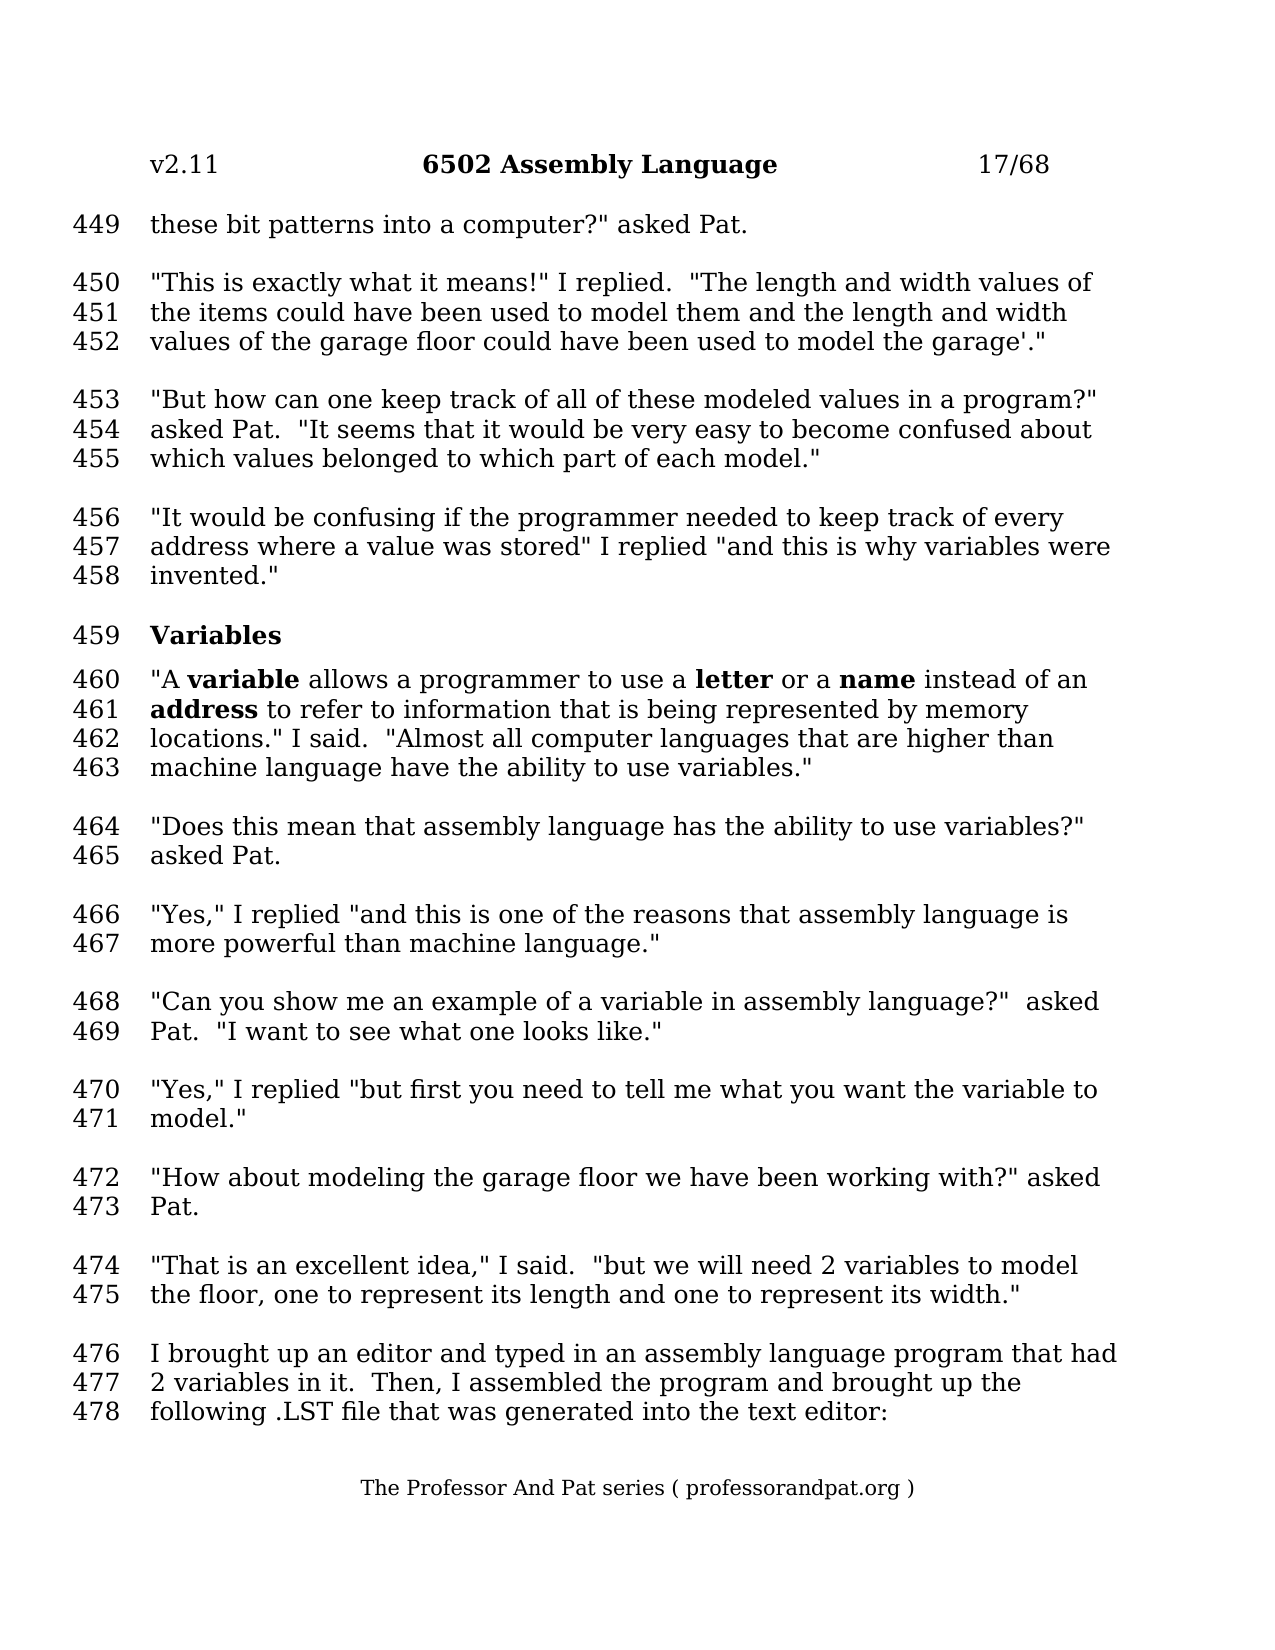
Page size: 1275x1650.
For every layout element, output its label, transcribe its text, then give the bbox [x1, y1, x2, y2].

text "That is an excellent idea," I said. "but we will need 2 variables to model the floor, one to represent its length and one to represent its width." [150, 1251, 1125, 1309]
text "Yes," I replied "and this is one of the reasons that assembly language is more powerful than machine language." [150, 900, 1125, 958]
text "It would be confusing if the programmer needed to keep track of every address where a value was stored" I replied "and this is why variables were invented." [150, 503, 1125, 591]
text "This is exactly what it means!" I replied. "The length and width values of the items could have been used to model them and the length and width values of the garage floor could have been used to model the garage'." [150, 268, 1125, 356]
text "But how can one keep track of all of these modeled values in a program?" asked Pat. "It seems that it would be very easy to become confused about which values belonged to which part of each model." [150, 386, 1125, 473]
subtitle Variables [150, 621, 1125, 650]
text I brought up an editor and typed in an assembly language program that had 2 variables in it. Then, I assembled the program and brought up the following .LST file that was generated into the text editor: [150, 1339, 1125, 1427]
text "Can you show me an example of a variable in assembly language?" asked Pat. "I want to see what one looks like." [150, 988, 1125, 1046]
text "Yes," I replied "but first you need to tell me what you want the variable to model." [150, 1075, 1125, 1134]
text "A variable allows a programmer to use a letter or a name instead of an address to refer to information that is being represented by memory locations." I said. "Almost all computer languages that are higher than machine language have the ability to use variables." [150, 665, 1125, 783]
text "Does this mean that assembly language has the ability to use variables?" asked Pat. [150, 812, 1125, 871]
text "How about modeling the garage floor we have been working with?" asked Pat. [150, 1163, 1125, 1222]
text these bit patterns into a computer?" asked Pat. [150, 210, 1125, 239]
